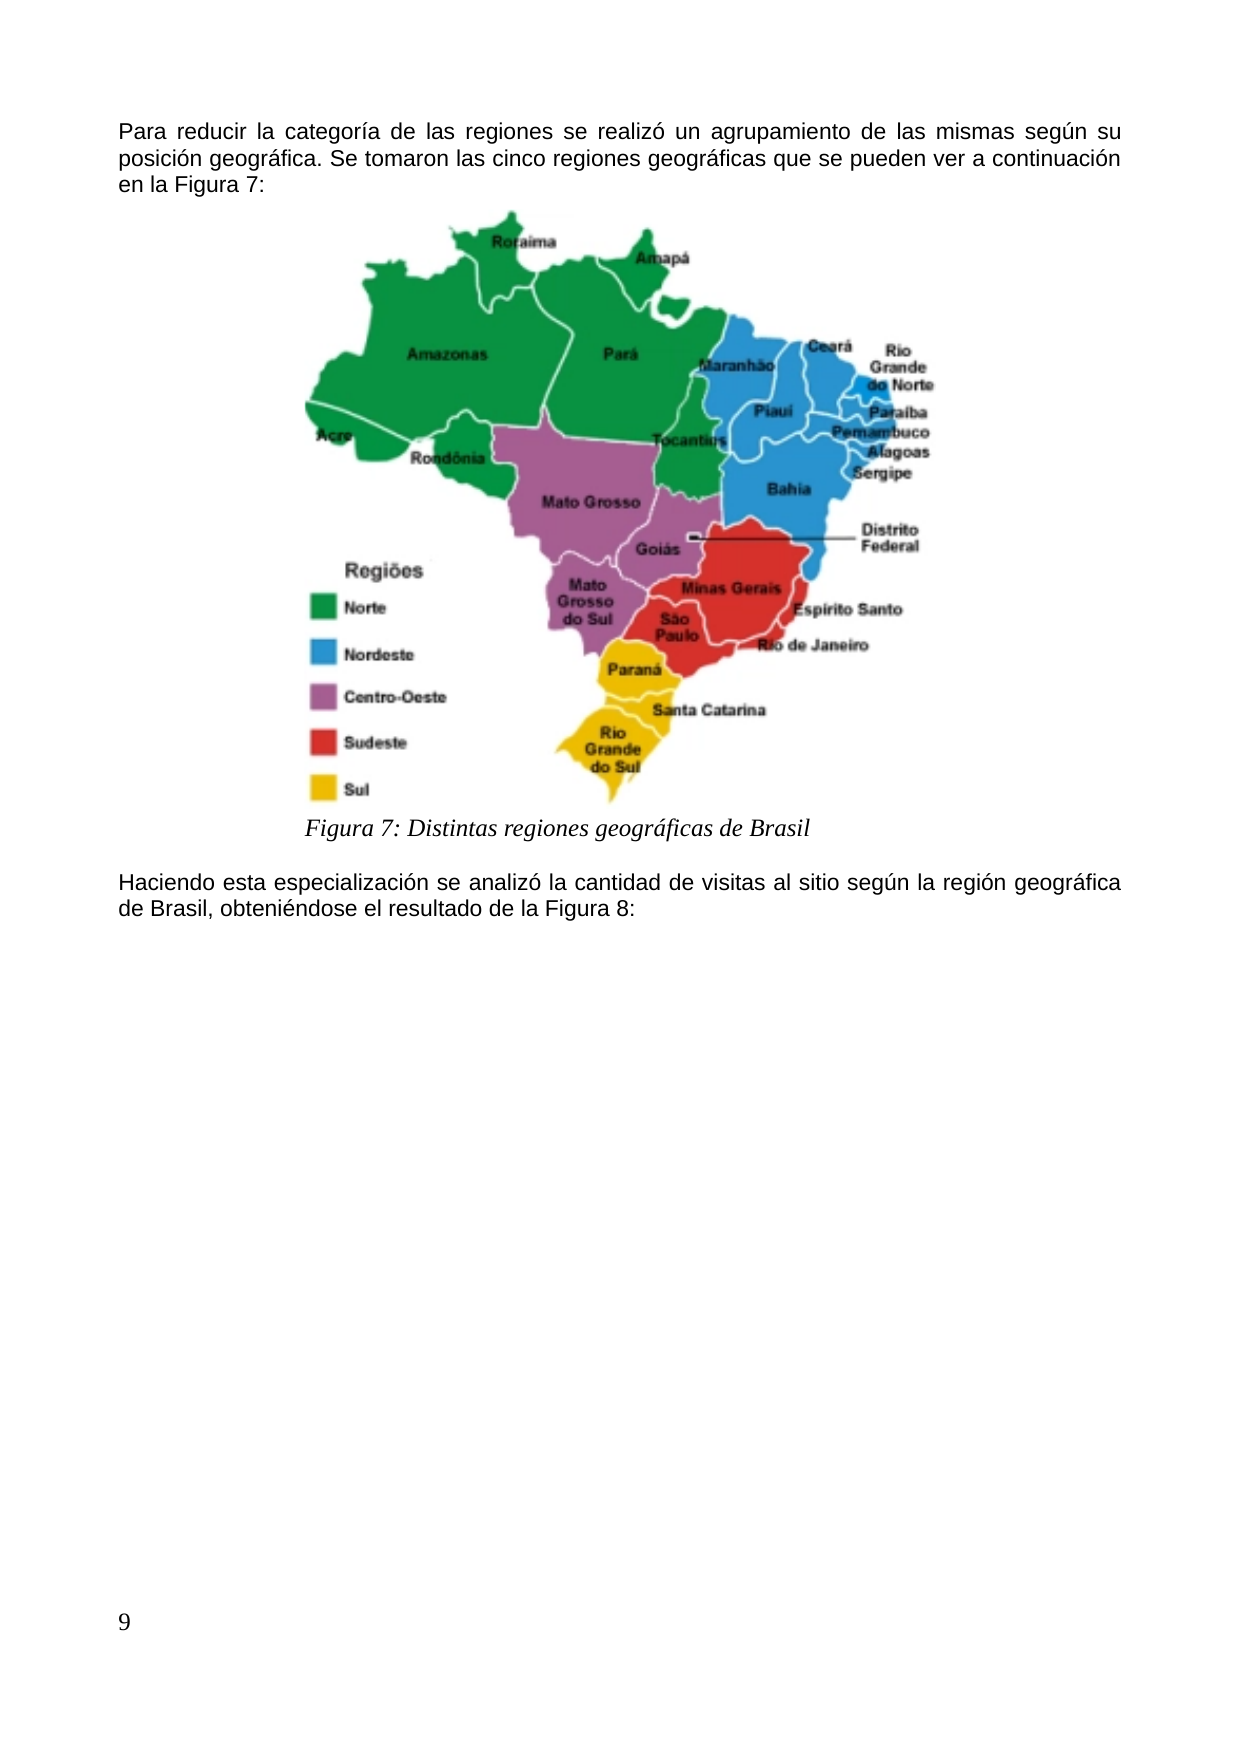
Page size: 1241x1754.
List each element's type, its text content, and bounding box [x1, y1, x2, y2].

text Haciendo esta especialización se analizó la cantidad de visitas al sitio según la región geográfica de Brasil, obteniéndose el resultado de la Figura 8: [118, 869, 1122, 921]
picture [304, 209, 936, 809]
text Figura 7: Distintas regiones geográficas de Brasil [304, 809, 936, 842]
text Para reducir la categoría de las regiones se realizó un agrupamiento de las mismas según su posición geográfica. Se tomaron las cinco regiones geográficas que se pueden ver a continuación en la Figura 7: [118, 118, 1122, 197]
